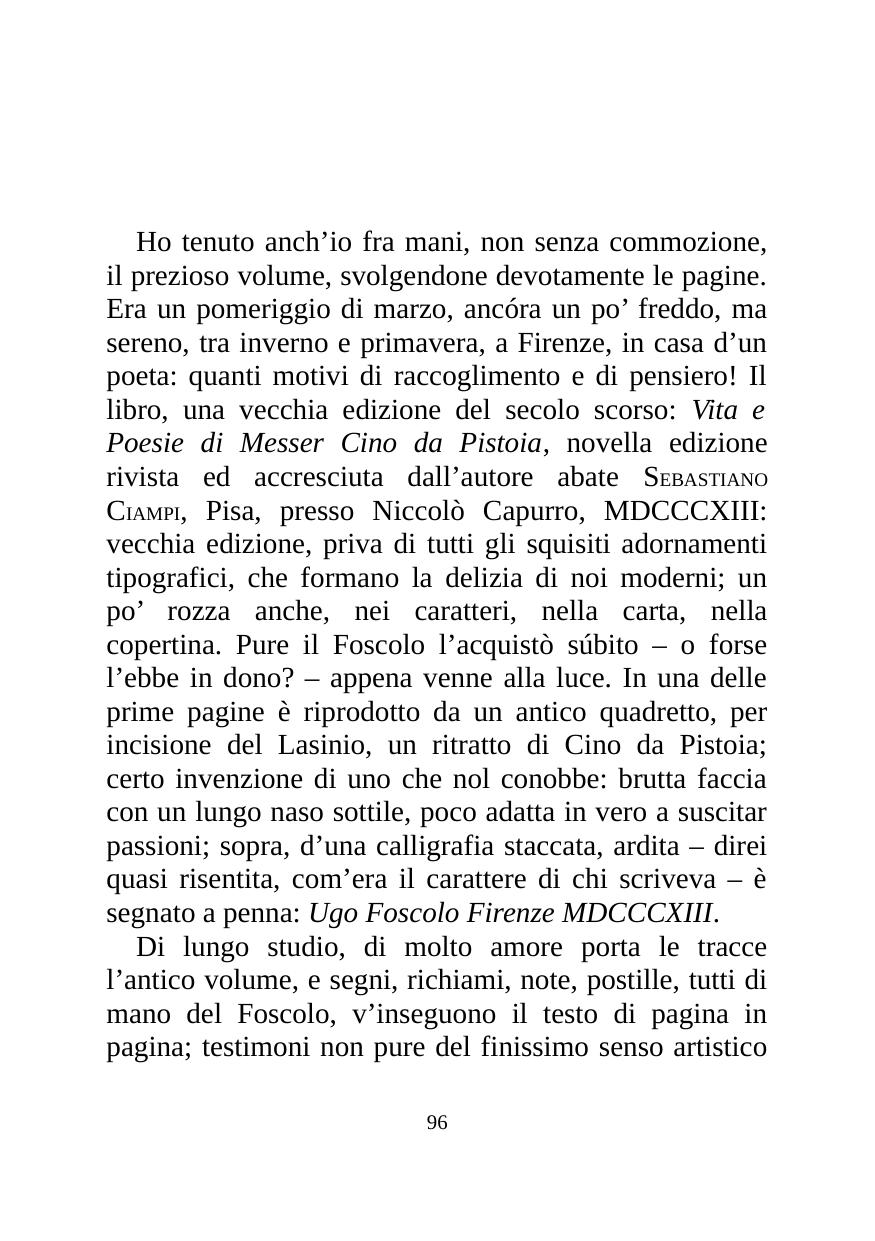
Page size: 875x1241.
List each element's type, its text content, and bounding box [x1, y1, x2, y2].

text Di lungo studio, di molto amore porta le tracce l’antico volume, e segni, richiami, note, postille, tutti di mano del Foscolo, v’inseguono il testo di pagina in pagina; testimoni non pure del finissimo senso artistico [106, 929, 768, 1063]
text Ho tenuto anch’io fra mani, non senza commozione, il prezioso volume, svolgendone devotamente le pagine. Era un pomeriggio di marzo, ancóra un po’ freddo, ma sereno, tra inverno e primavera, a Firenze, in casa d’un poeta: quanti motivi di raccoglimento e di pensiero! Il libro, una vecchia edizione del secolo scorso: Vita e Poesie di Messer Cino da Pistoia, novella edizione rivista ed accresciuta dall’autore abate Sebastiano Ciampi, Pisa, presso Niccolò Capurro, MDCCCXIII: vecchia edizione, priva di tutti gli squisiti adornamenti tipografici, che formano la delizia di noi moderni; un po’ rozza anche, nei caratteri, nella carta, nella copertina. Pure il Foscolo l’acquistò súbito – o forse l’ebbe in dono? – appena venne alla luce. In una delle prime pagine è riprodotto da un antico quadretto, per incisione del Lasinio, un ritratto di Cino da Pistoia; certo invenzione di uno che nol conobbe: brutta faccia con un lungo naso sottile, poco adatta in vero a suscitar passioni; sopra, d’una calligrafia staccata, ardita – direi quasi risentita, com’era il carattere di chi scriveva – è segnato a penna: Ugo Foscolo Firenze MDCCCXIII. [106, 224, 768, 929]
